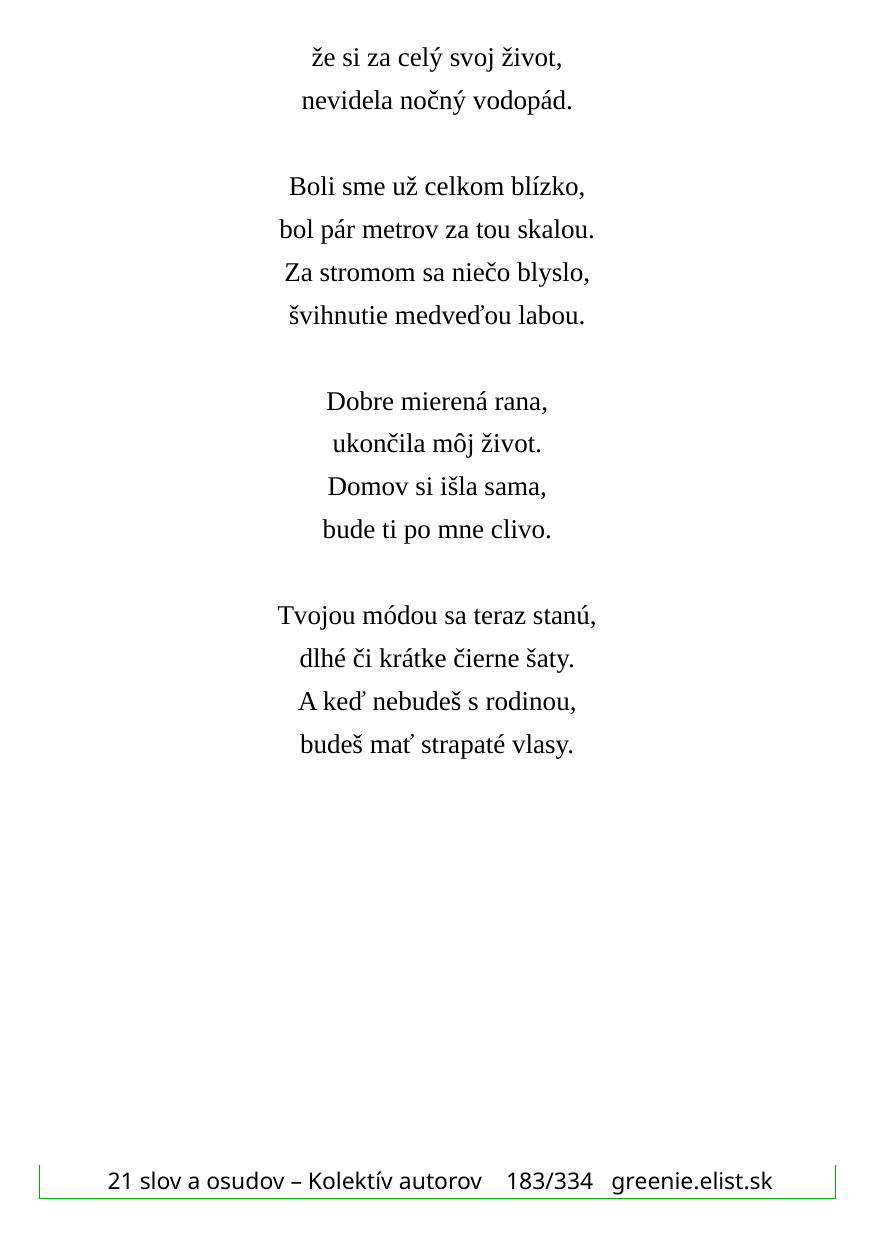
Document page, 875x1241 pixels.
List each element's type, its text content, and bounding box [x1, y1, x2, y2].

text Domov si išla sama, [41, 471, 833, 502]
text budeš mať strapaté vlasy. [41, 728, 833, 759]
text ukončila môj život. [41, 428, 833, 459]
text bol pár metrov za tou skalou. [41, 213, 833, 244]
text bude ti po mne clivo. [41, 513, 833, 544]
text že si za celý svoj život, [41, 41, 833, 72]
text švihnutie medveďou labou. [41, 299, 833, 330]
text Tvojou módou sa teraz stanú, [41, 599, 833, 630]
text Boli sme už celkom blízko, [41, 170, 833, 201]
text Za stromom sa niečo blyslo, [41, 256, 833, 287]
text nevidela nočný vodopád. [41, 84, 833, 115]
text Dobre mierená rana, [41, 385, 833, 416]
text A keď nebudeš s rodinou, [41, 685, 833, 716]
text dlhé či krátke čierne šaty. [41, 642, 833, 673]
